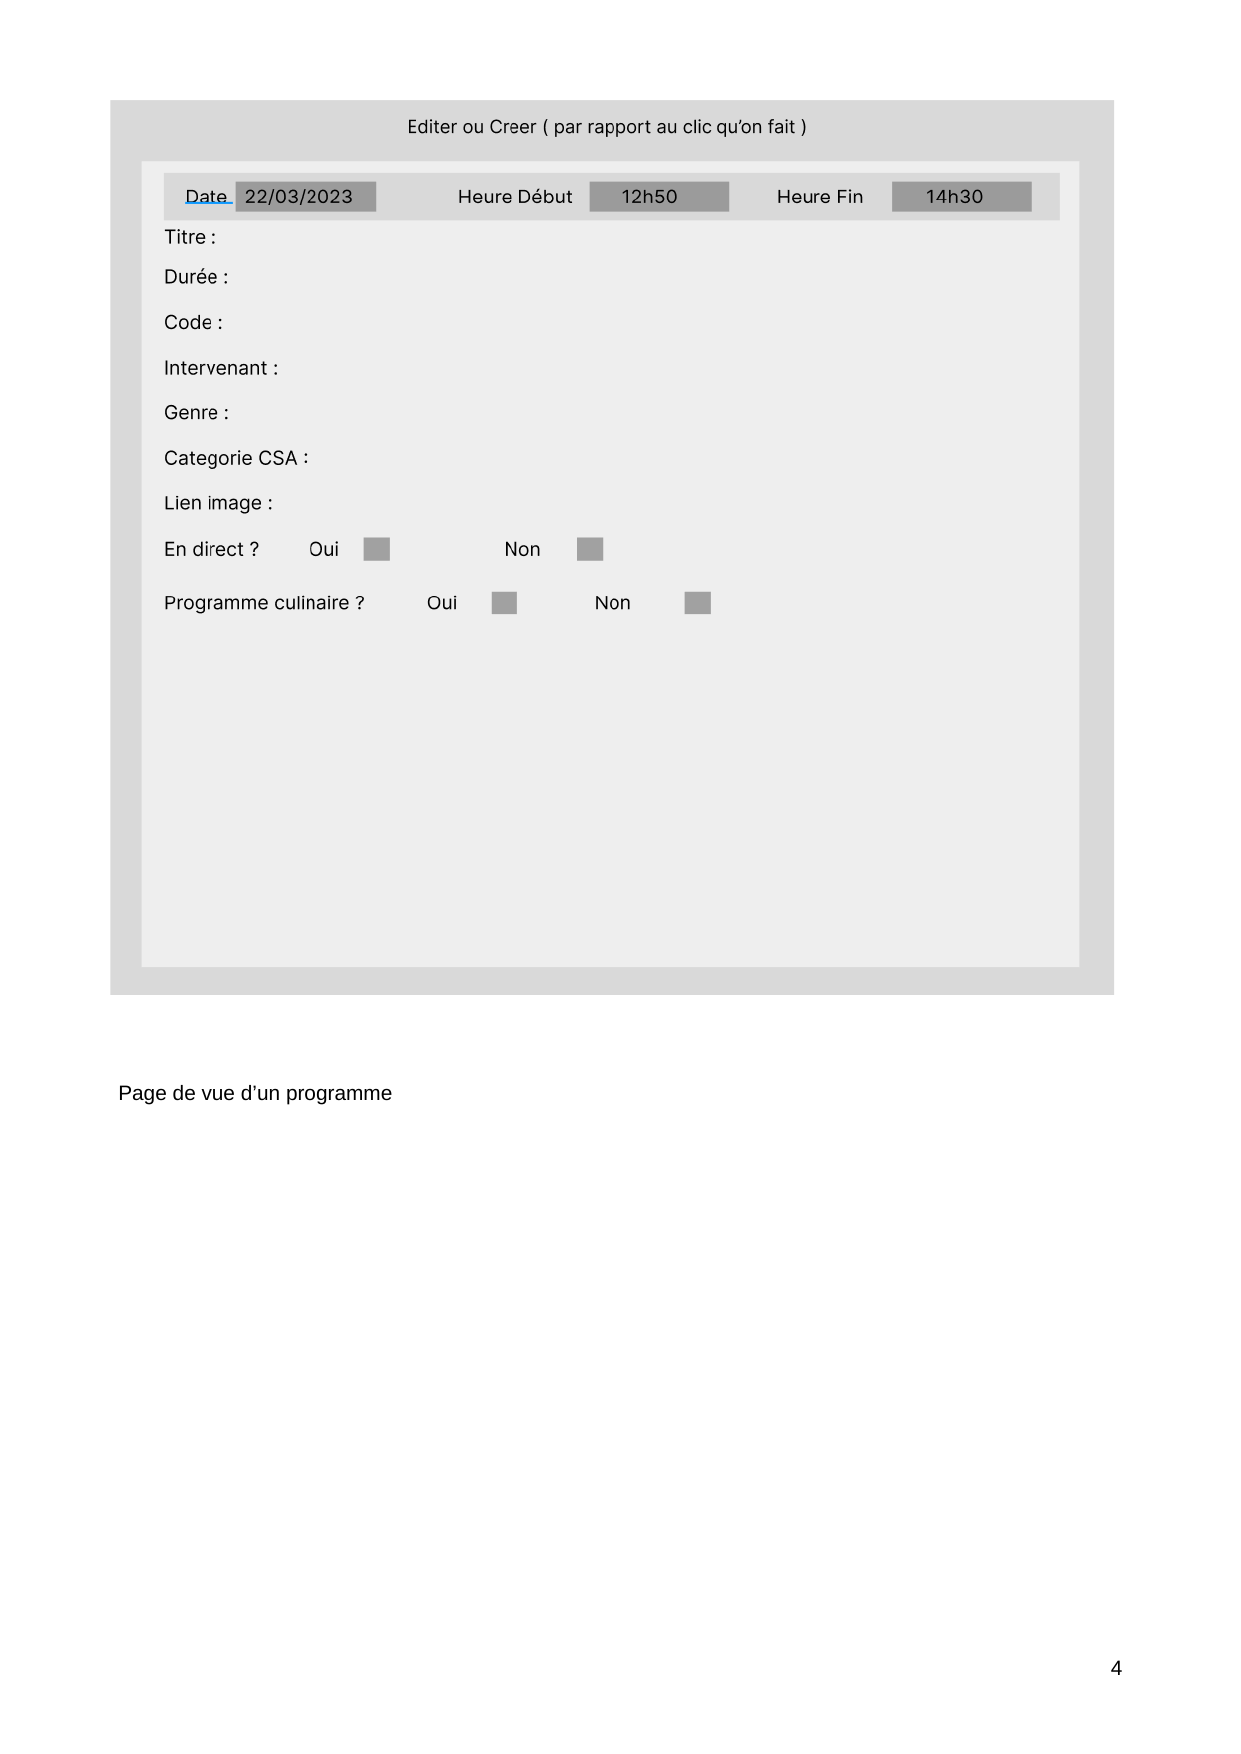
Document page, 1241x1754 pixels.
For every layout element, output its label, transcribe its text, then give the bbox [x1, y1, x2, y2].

subtitle Page de vue d’un programme [118, 1081, 1122, 1105]
picture [110, 100, 1115, 995]
